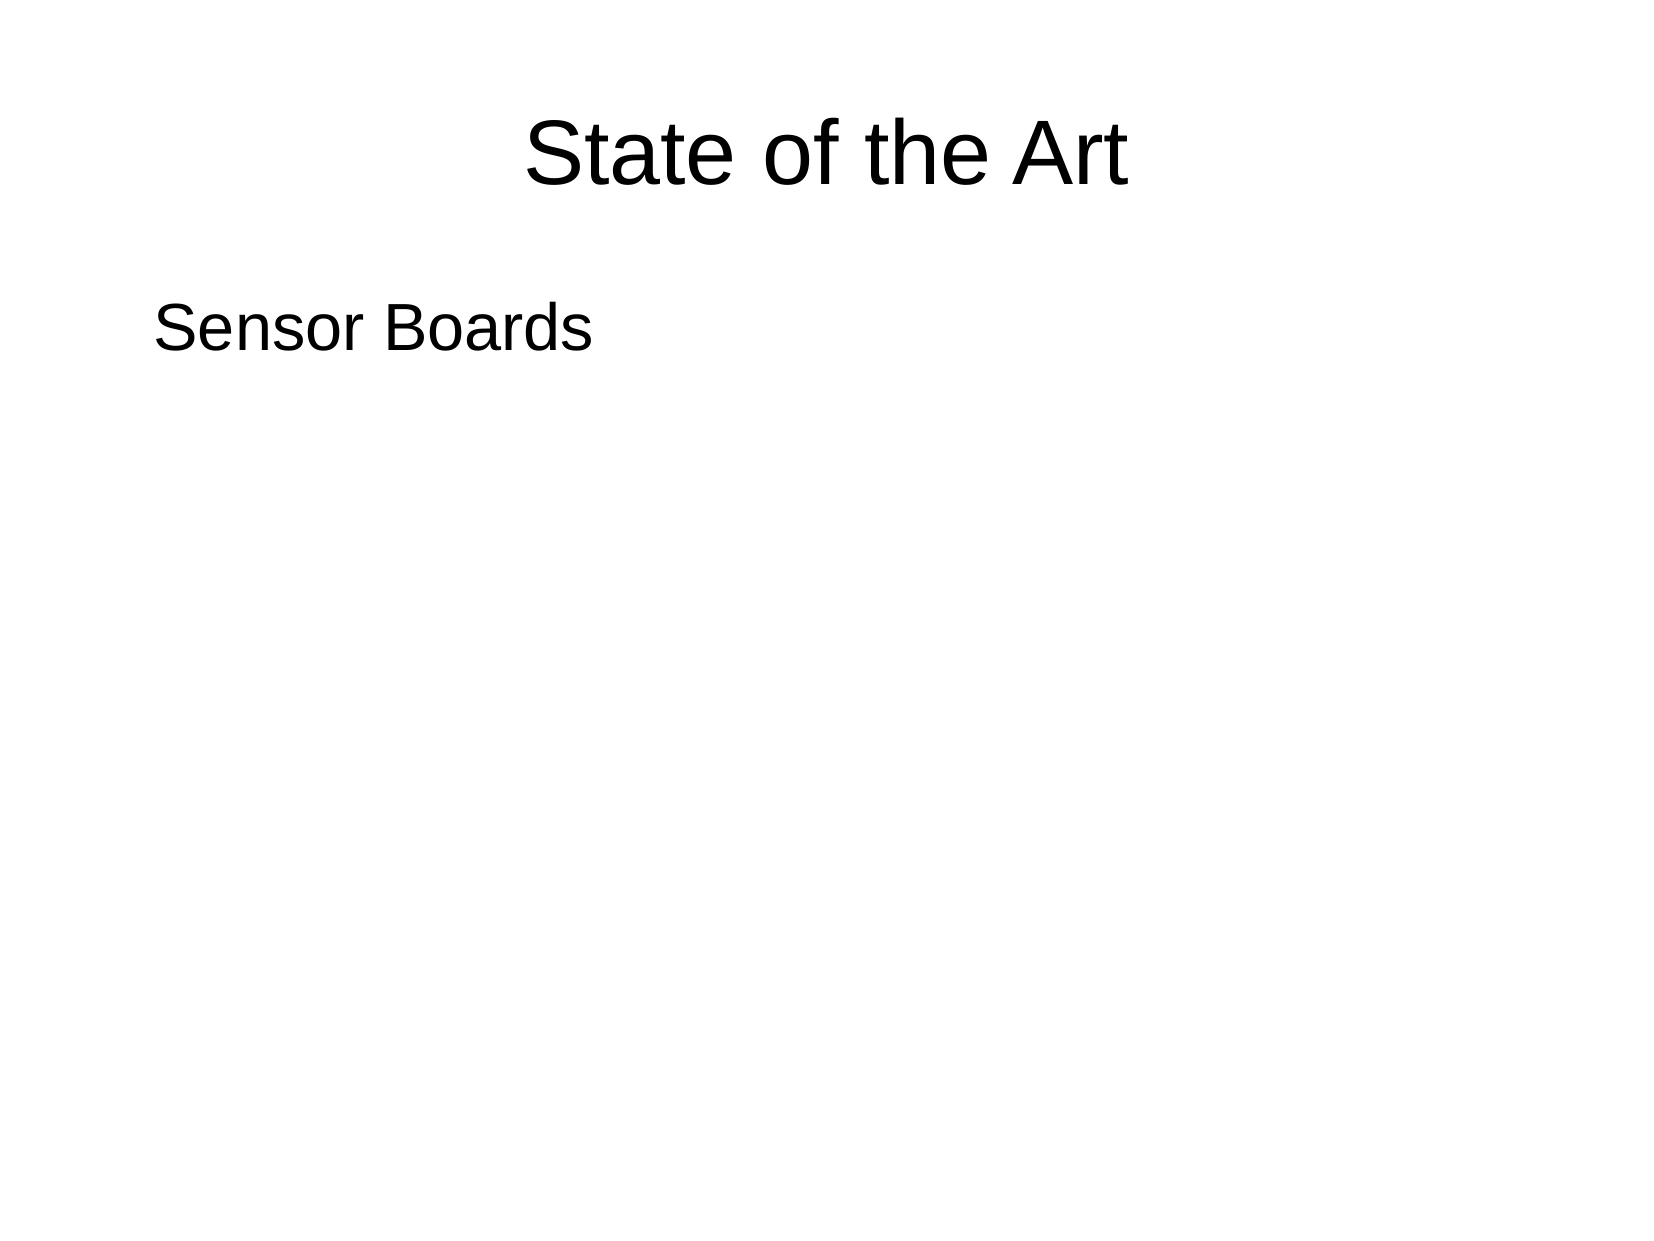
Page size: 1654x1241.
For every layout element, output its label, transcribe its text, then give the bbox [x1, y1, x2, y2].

title State of the Art [82, 49, 1571, 257]
list Sensor Boards [82, 290, 1571, 1010]
